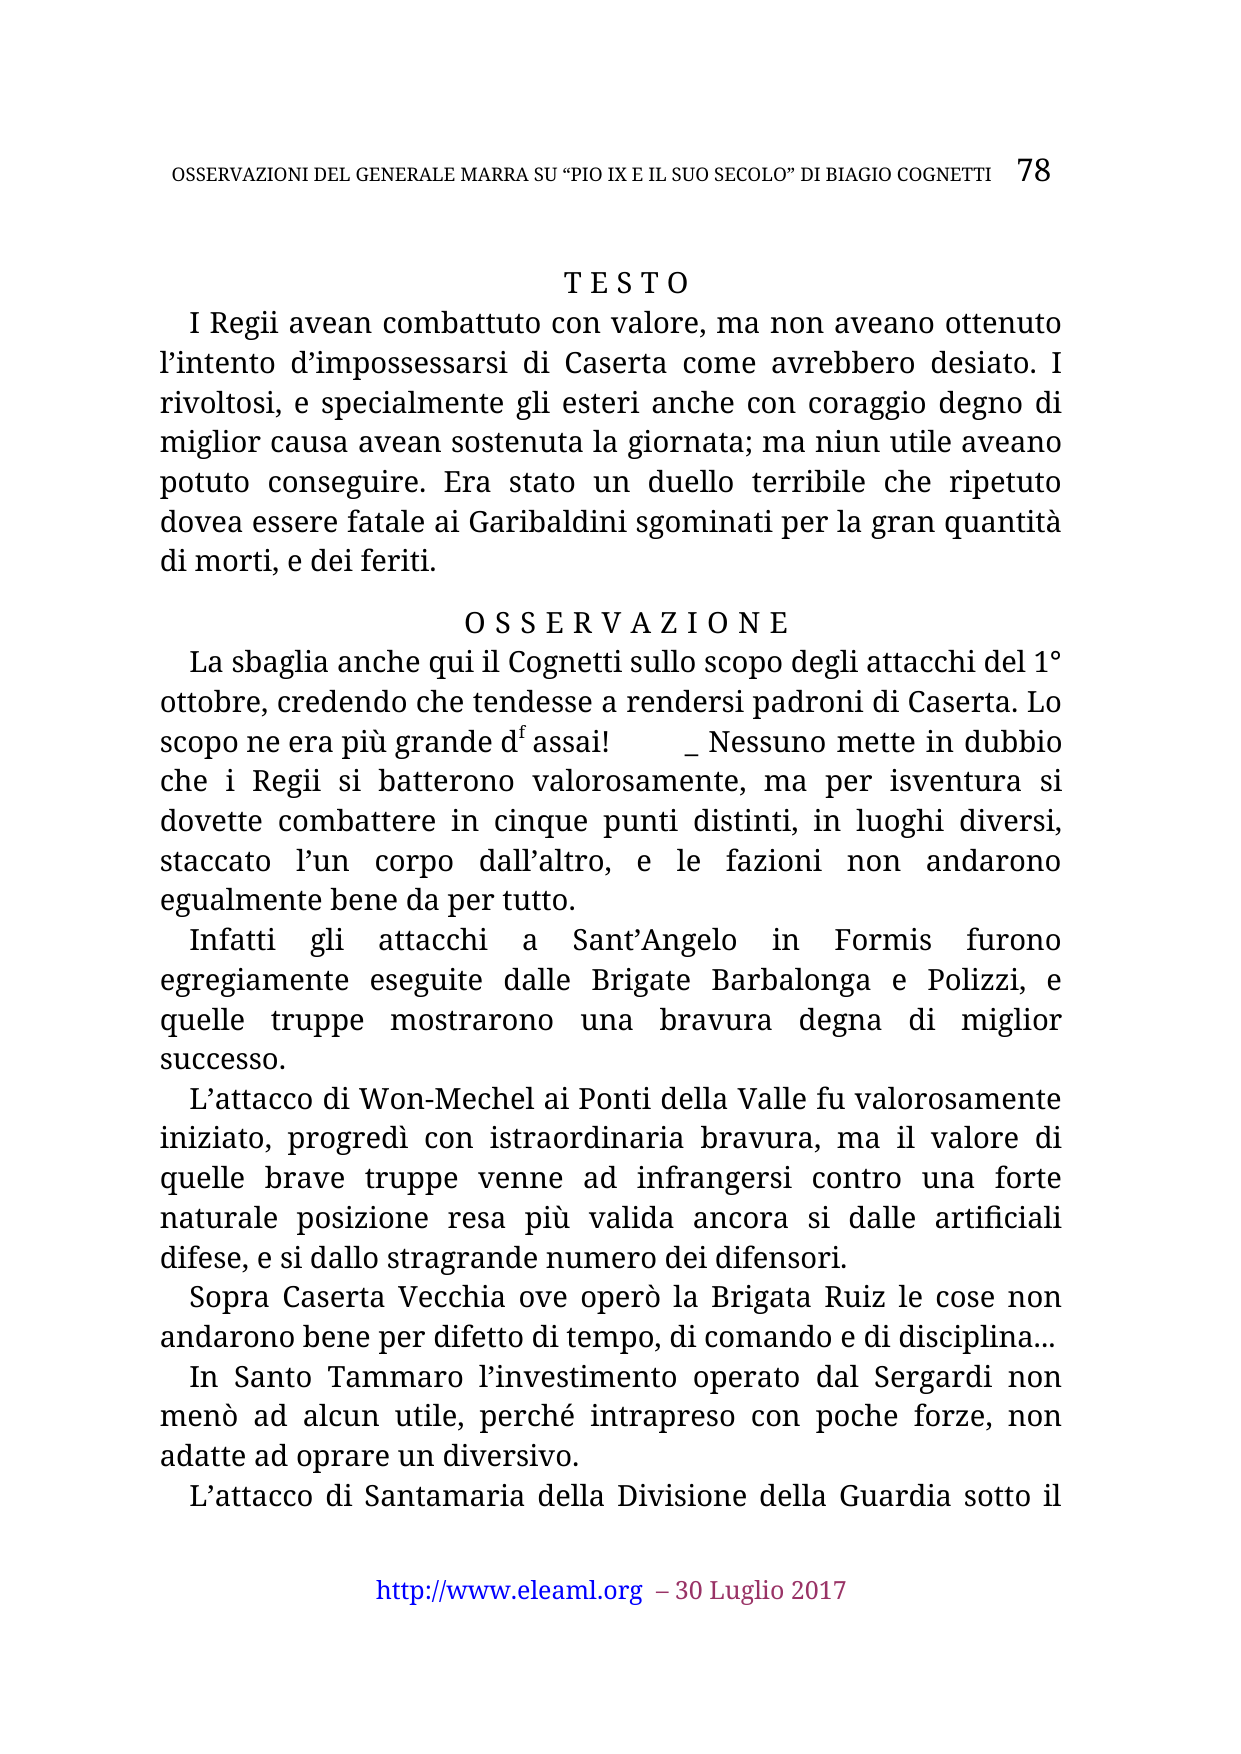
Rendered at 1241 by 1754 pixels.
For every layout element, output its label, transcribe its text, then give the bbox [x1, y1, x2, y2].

text Sopra Caserta Vecchia ove operò la Brigata Ruiz le cose non andarono bene per difetto di tempo, di comando e di disciplina... [159, 1277, 1063, 1356]
text L’attacco di Santamaria della Divisione della Guardia sotto il [159, 1475, 1063, 1515]
text I Regii avean combattuto con valore, ma non aveano ottenuto l’intento d’impossessarsi di Caserta come avrebbero desiato. I rivoltosi, e specialmente gli esteri anche con coraggio degno di miglior causa avean sostenuta la giornata; ma niun utile aveano potuto conseguire. Era stato un duello terribile che ripetuto dovea essere fatale ai Garibaldini sgominati per la gran quantità di morti, e dei feriti. [159, 302, 1063, 580]
text La sbaglia anche qui il Cognetti sullo scopo degli attacchi del 1° ottobre, credendo che tendesse a rendersi padroni di Caserta. Lo scopo ne era più grande df assai! _ Nessuno mette in dubbio che i Regii si batterono valorosamente, ma per isventura si dovette combattere in cinque punti distinti, in luoghi diversi, staccato l’un corpo dall’altro, e le fazioni non andarono egualmente bene da per tutto. [159, 642, 1063, 919]
text TESTO [159, 263, 1063, 302]
text In Santo Tammaro l’investimento operato dal Sergardi non menò ad alcun utile, perché intrapreso con poche forze, non adatte ad oprare un diversivo. [159, 1356, 1063, 1475]
text OSSERVAZIONE [159, 602, 1063, 642]
text L’attacco di Won-Mechel ai Ponti della Valle fu valorosamente iniziato, progredì con istraordinaria bravura, ma il valore di quelle brave truppe venne ad infrangersi contro una forte naturale posizione resa più valida ancora si dalle artificiali difese, e si dallo stragrande numero dei difensori. [159, 1078, 1063, 1277]
text Infatti gli attacchi a Sant’Angelo in Formis furono egregiamente eseguite dalle Brigate Barbalonga e Polizzi, e quelle truppe mostrarono una bravura degna di miglior successo. [159, 919, 1063, 1078]
